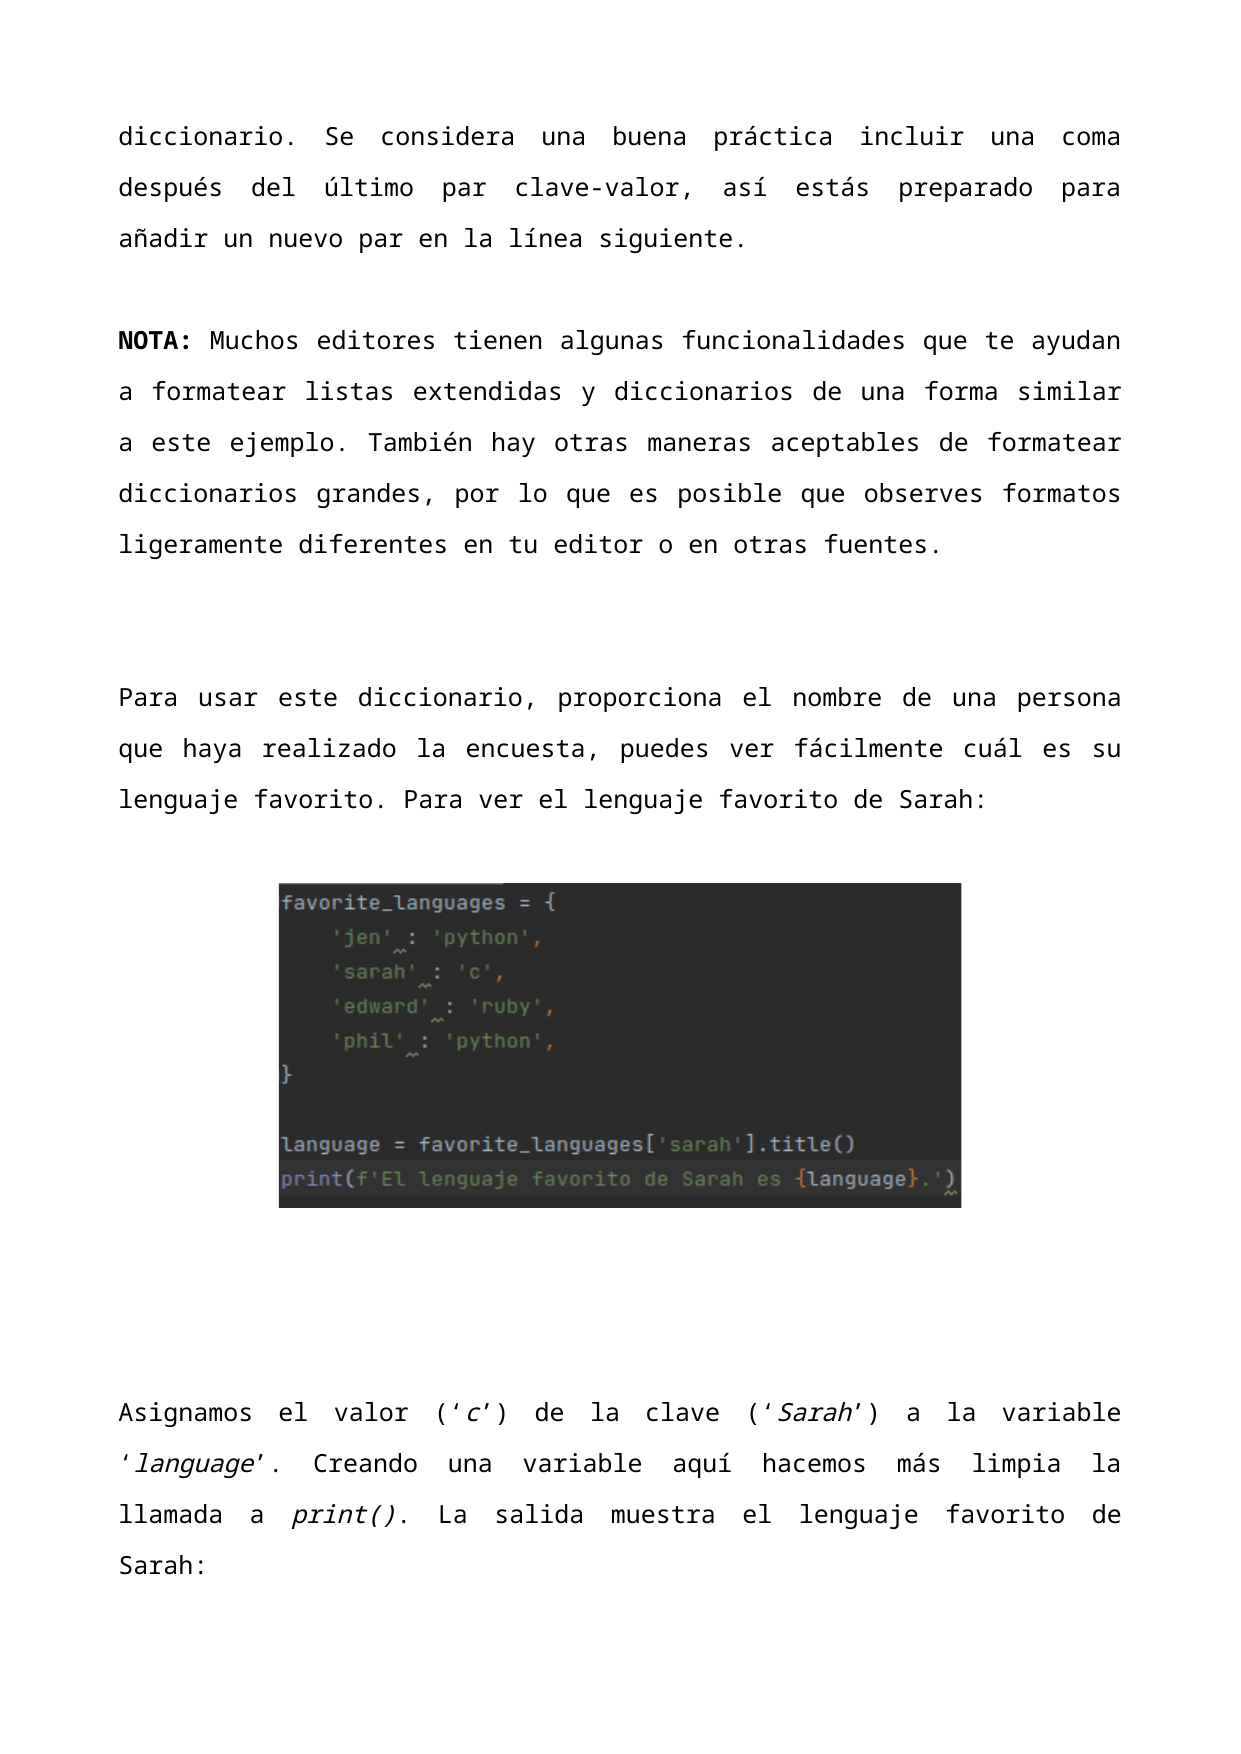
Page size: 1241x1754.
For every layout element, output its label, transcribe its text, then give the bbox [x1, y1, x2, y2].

text Asignamos el valor (‘c’) de la clave (‘Sarah’) a la variable ‘language’. Creando una variable aquí hacemos más limpia la llamada a print(). La salida muestra el lenguaje favorito de Sarah: [118, 1394, 1122, 1581]
text NOTA: Muchos editores tienen algunas funcionalidades que te ayudan a formatear listas extendidas y diccionarios de una forma similar a este ejemplo. También hay otras maneras aceptables de formatear diccionarios grandes, por lo que es posible que observes formatos ligeramente diferentes en tu editor o en otras fuentes. [118, 322, 1122, 561]
picture [278, 883, 962, 1208]
text Para usar este diccionario, proporciona el nombre de una persona que haya realizado la encuesta, puedes ver fácilmente cuál es su lenguaje favorito. Para ver el lenguaje favorito de Sarah: [118, 679, 1122, 816]
text diccionario. Se considera una buena práctica incluir una coma después del último par clave-valor, así estás preparado para añadir un nuevo par en la línea siguiente. [118, 118, 1122, 254]
